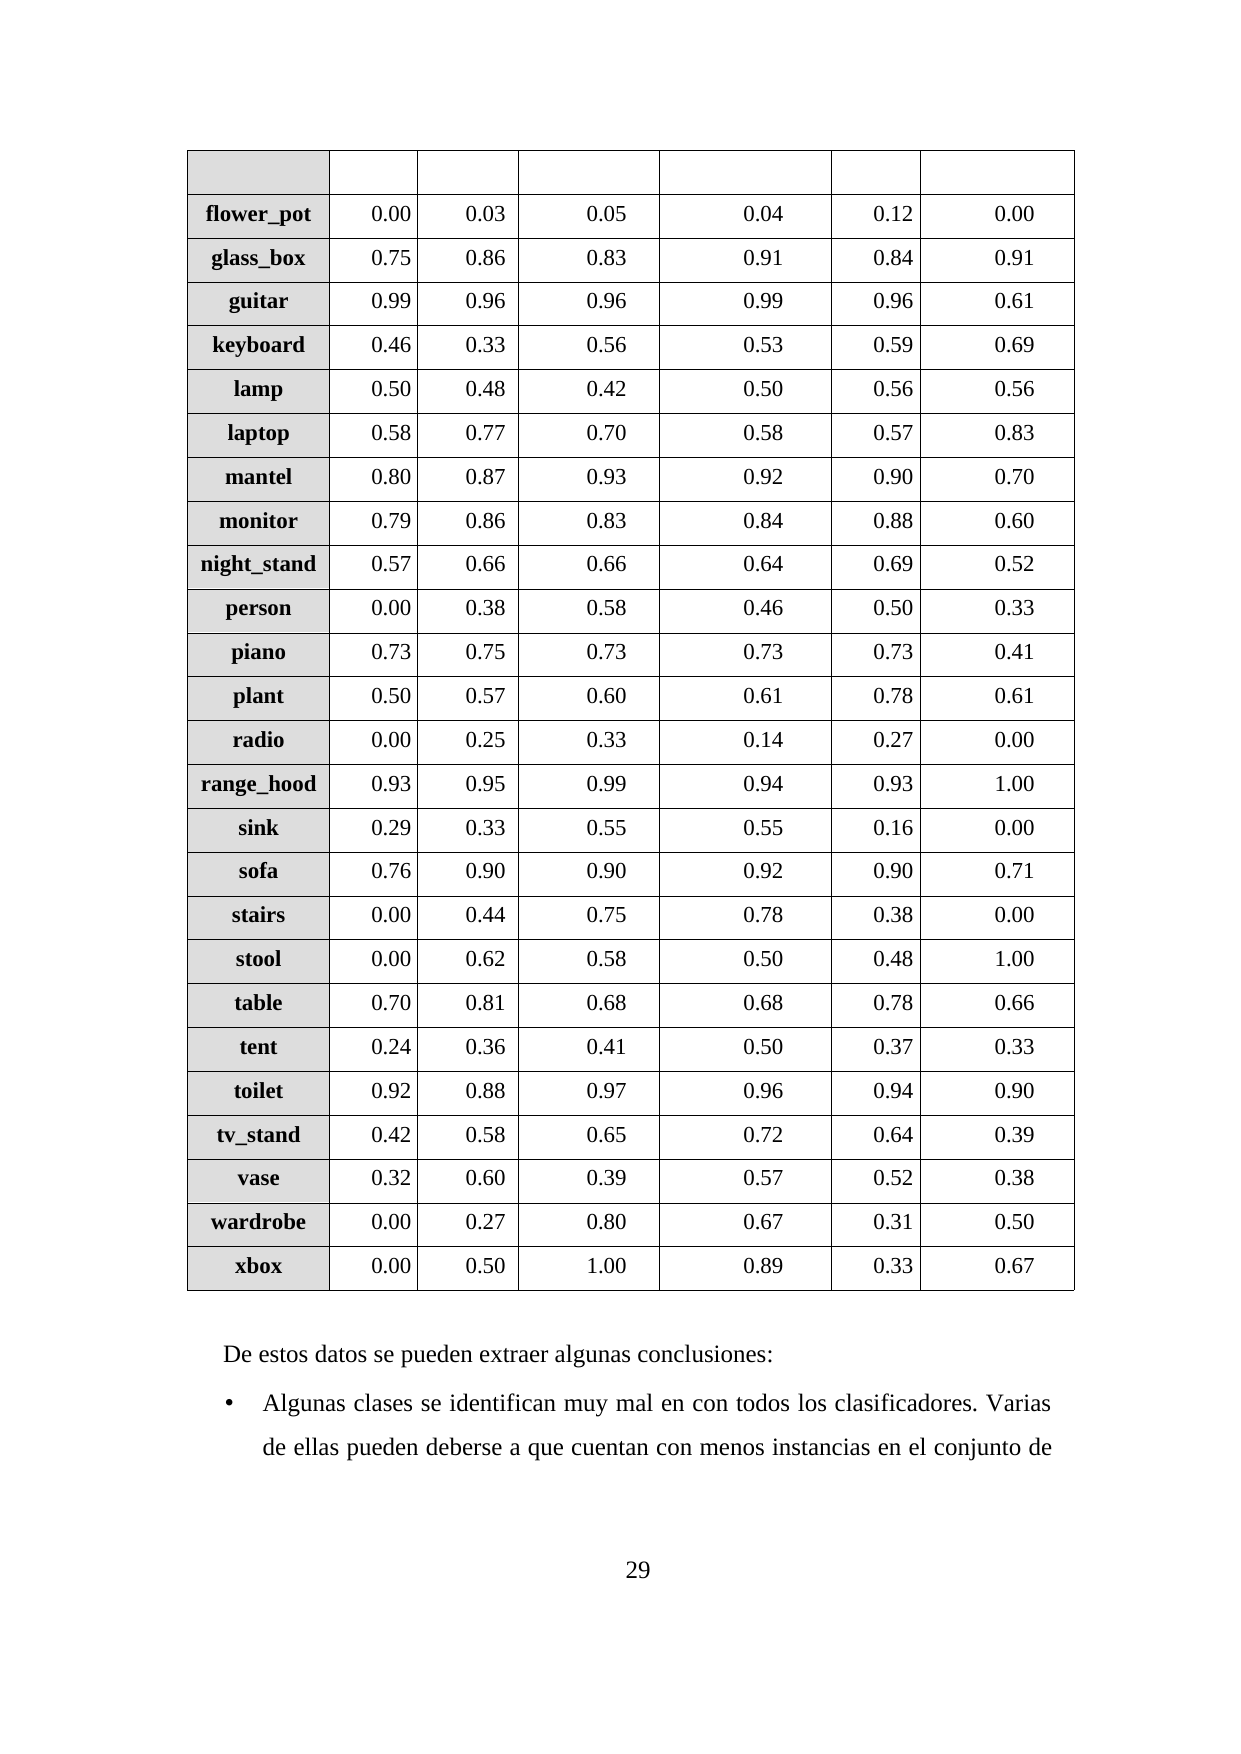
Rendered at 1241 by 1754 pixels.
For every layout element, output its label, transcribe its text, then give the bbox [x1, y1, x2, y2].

table_cell [330, 151, 417, 194]
table_cell 0.55 [660, 809, 831, 852]
table_cell 0.92 [330, 1072, 417, 1115]
table_cell 0.99 [660, 283, 831, 325]
table_cell laptop [188, 414, 329, 457]
table_cell 0.31 [832, 1204, 920, 1246]
table_cell 0.68 [519, 984, 659, 1027]
table_cell toilet [188, 1072, 329, 1115]
table_cell 0.60 [418, 1160, 518, 1202]
table_cell 0.27 [832, 721, 920, 764]
table_cell 0.76 [330, 853, 417, 896]
table_cell 0.50 [418, 1247, 518, 1290]
table_cell 0.00 [330, 897, 417, 939]
table_cell 0.61 [660, 677, 831, 720]
table_cell 0.41 [921, 634, 1074, 676]
table_cell 0.64 [832, 1116, 920, 1159]
table_cell 0.38 [921, 1160, 1074, 1202]
table_cell 1.00 [519, 1247, 659, 1290]
table_cell 0.61 [921, 283, 1074, 325]
table_cell sofa [188, 853, 329, 896]
table_cell 0.97 [519, 1072, 659, 1115]
table_cell 0.94 [660, 765, 831, 808]
table_cell 0.96 [832, 283, 920, 325]
table_cell 0.41 [519, 1028, 659, 1071]
table_cell 0.59 [832, 326, 920, 369]
table_cell 0.64 [660, 546, 831, 588]
table_cell tv_stand [188, 1116, 329, 1159]
table_cell 0.96 [660, 1072, 831, 1115]
table_cell 0.92 [660, 458, 831, 501]
table_cell 0.66 [519, 546, 659, 588]
table_cell 0.05 [519, 195, 659, 238]
table_cell 0.92 [660, 853, 831, 896]
table_cell [418, 151, 518, 194]
table_cell wardrobe [188, 1204, 329, 1246]
table_cell 0.12 [832, 195, 920, 238]
table_cell 0.60 [921, 502, 1074, 545]
table_cell 0.93 [832, 765, 920, 808]
table_cell 0.99 [519, 765, 659, 808]
table_cell 0.25 [418, 721, 518, 764]
table_cell 0.88 [832, 502, 920, 545]
table_cell 0.77 [418, 414, 518, 457]
table_cell 0.37 [832, 1028, 920, 1071]
table_cell [660, 151, 831, 194]
table_cell 0.94 [832, 1072, 920, 1115]
table_cell 0.53 [660, 326, 831, 369]
table_cell 0.80 [519, 1204, 659, 1246]
table_cell 0.75 [418, 634, 518, 676]
table_cell 0.83 [921, 414, 1074, 457]
table_cell night_stand [188, 546, 329, 588]
table_cell 0.33 [832, 1247, 920, 1290]
table_cell tent [188, 1028, 329, 1071]
table_cell 0.86 [418, 239, 518, 282]
table_cell 1.00 [921, 940, 1074, 983]
table_cell 0.60 [519, 677, 659, 720]
table_cell 0.57 [330, 546, 417, 588]
table_cell 0.67 [921, 1247, 1074, 1290]
table_cell 0.62 [418, 940, 518, 983]
table_cell 0.90 [832, 853, 920, 896]
table_cell 0.90 [418, 853, 518, 896]
table_cell 0.96 [418, 283, 518, 325]
table_cell 0.39 [921, 1116, 1074, 1159]
table_cell 0.57 [832, 414, 920, 457]
table_cell 0.39 [519, 1160, 659, 1202]
table_cell 0.78 [660, 897, 831, 939]
table_cell 0.00 [330, 590, 417, 632]
table_cell 0.50 [660, 940, 831, 983]
table_cell 0.58 [330, 414, 417, 457]
table_cell piano [188, 634, 329, 676]
table_cell 0.57 [660, 1160, 831, 1202]
table_cell 0.75 [330, 239, 417, 282]
table_cell 0.42 [519, 370, 659, 413]
table_cell 0.84 [660, 502, 831, 545]
table_cell 0.50 [832, 590, 920, 632]
table_cell guitar [188, 283, 329, 325]
table_cell mantel [188, 458, 329, 501]
text De estos datos se pueden extraer algunas conclusiones: [187, 1339, 1053, 1368]
table_cell radio [188, 721, 329, 764]
table_cell plant [188, 677, 329, 720]
table_cell [832, 151, 920, 194]
table_cell glass_box [188, 239, 329, 282]
table_cell 0.81 [418, 984, 518, 1027]
table_cell 0.52 [921, 546, 1074, 588]
table_cell 0.33 [921, 590, 1074, 632]
table_cell 0.73 [330, 634, 417, 676]
table_cell 0.93 [330, 765, 417, 808]
table_cell 1.00 [921, 765, 1074, 808]
table_cell 0.27 [418, 1204, 518, 1246]
table_cell 0.44 [418, 897, 518, 939]
table_cell 0.00 [921, 897, 1074, 939]
table_cell 0.00 [330, 940, 417, 983]
table_cell 0.46 [660, 590, 831, 632]
table_cell 0.69 [921, 326, 1074, 369]
table_cell 0.91 [921, 239, 1074, 282]
table_cell 0.99 [330, 283, 417, 325]
table_cell 0.00 [330, 195, 417, 238]
table_cell 0.52 [832, 1160, 920, 1202]
table_cell 0.84 [832, 239, 920, 282]
table_cell 0.00 [330, 1204, 417, 1246]
table_cell 0.04 [660, 195, 831, 238]
table_cell 0.90 [832, 458, 920, 501]
table_cell 0.69 [832, 546, 920, 588]
table_cell stairs [188, 897, 329, 939]
table_cell 0.00 [330, 1247, 417, 1290]
table_cell 0.24 [330, 1028, 417, 1071]
table_cell 0.00 [921, 721, 1074, 764]
table_cell 0.58 [519, 940, 659, 983]
table_cell 0.56 [519, 326, 659, 369]
table_cell 0.73 [832, 634, 920, 676]
table_cell 0.79 [330, 502, 417, 545]
table_cell 0.73 [660, 634, 831, 676]
table_cell keyboard [188, 326, 329, 369]
table_cell [921, 151, 1074, 194]
table_cell stool [188, 940, 329, 983]
table_cell 0.95 [418, 765, 518, 808]
table_cell 0.78 [832, 984, 920, 1027]
table_cell table [188, 984, 329, 1027]
table_cell 0.50 [660, 370, 831, 413]
table_cell 0.29 [330, 809, 417, 852]
table_cell 0.55 [519, 809, 659, 852]
table_cell 0.42 [330, 1116, 417, 1159]
table_cell 0.58 [519, 590, 659, 632]
table_cell 0.32 [330, 1160, 417, 1202]
table_cell 0.80 [330, 458, 417, 501]
table_cell 0.00 [921, 195, 1074, 238]
table_cell 0.88 [418, 1072, 518, 1115]
table_cell lamp [188, 370, 329, 413]
table_cell 0.71 [921, 853, 1074, 896]
table_cell sink [188, 809, 329, 852]
table_cell 0.33 [519, 721, 659, 764]
table_cell vase [188, 1160, 329, 1202]
table_cell 0.75 [519, 897, 659, 939]
table_cell 0.78 [832, 677, 920, 720]
table_cell 0.56 [832, 370, 920, 413]
table_cell 0.46 [330, 326, 417, 369]
table_cell 0.96 [519, 283, 659, 325]
table_cell 0.83 [519, 502, 659, 545]
table_cell 0.33 [921, 1028, 1074, 1071]
table_cell 0.00 [921, 809, 1074, 852]
table_cell 0.36 [418, 1028, 518, 1071]
table_cell person [188, 590, 329, 632]
table_cell 0.50 [330, 677, 417, 720]
table_cell 0.50 [330, 370, 417, 413]
table_cell 0.48 [418, 370, 518, 413]
table_cell 0.87 [418, 458, 518, 501]
table_cell 0.00 [330, 721, 417, 764]
table_cell [188, 151, 329, 194]
table_cell 0.68 [660, 984, 831, 1027]
table_cell 0.90 [519, 853, 659, 896]
table_cell 0.57 [418, 677, 518, 720]
table_cell range_hood [188, 765, 329, 808]
table_cell flower_pot [188, 195, 329, 238]
table_cell 0.70 [921, 458, 1074, 501]
table_cell 0.56 [921, 370, 1074, 413]
table_cell 0.66 [418, 546, 518, 588]
table_cell 0.38 [418, 590, 518, 632]
table_cell 0.70 [330, 984, 417, 1027]
table_cell 0.03 [418, 195, 518, 238]
table_cell 0.48 [832, 940, 920, 983]
table_cell 0.61 [921, 677, 1074, 720]
table_cell xbox [188, 1247, 329, 1290]
table_cell 0.83 [519, 239, 659, 282]
list Algunas clases se identifican muy mal en con todos los clasificadores. Varias de ellas pueden deberse a que cuentan con menos instancias en el conjunto de [225, 1388, 1053, 1460]
table_cell 0.33 [418, 326, 518, 369]
table_cell 0.50 [660, 1028, 831, 1071]
table_cell 0.58 [418, 1116, 518, 1159]
table_cell 0.38 [832, 897, 920, 939]
table_cell 0.65 [519, 1116, 659, 1159]
table_cell 0.89 [660, 1247, 831, 1290]
table_cell 0.91 [660, 239, 831, 282]
table_cell [519, 151, 659, 194]
table_cell 0.50 [921, 1204, 1074, 1246]
table_cell 0.90 [921, 1072, 1074, 1115]
table_cell 0.72 [660, 1116, 831, 1159]
table_cell 0.70 [519, 414, 659, 457]
table_cell 0.14 [660, 721, 831, 764]
table_cell 0.93 [519, 458, 659, 501]
table_cell 0.86 [418, 502, 518, 545]
table_cell 0.66 [921, 984, 1074, 1027]
table_cell monitor [188, 502, 329, 545]
table_cell 0.16 [832, 809, 920, 852]
table_cell 0.67 [660, 1204, 831, 1246]
table_cell 0.33 [418, 809, 518, 852]
table_cell 0.73 [519, 634, 659, 676]
table_cell 0.58 [660, 414, 831, 457]
